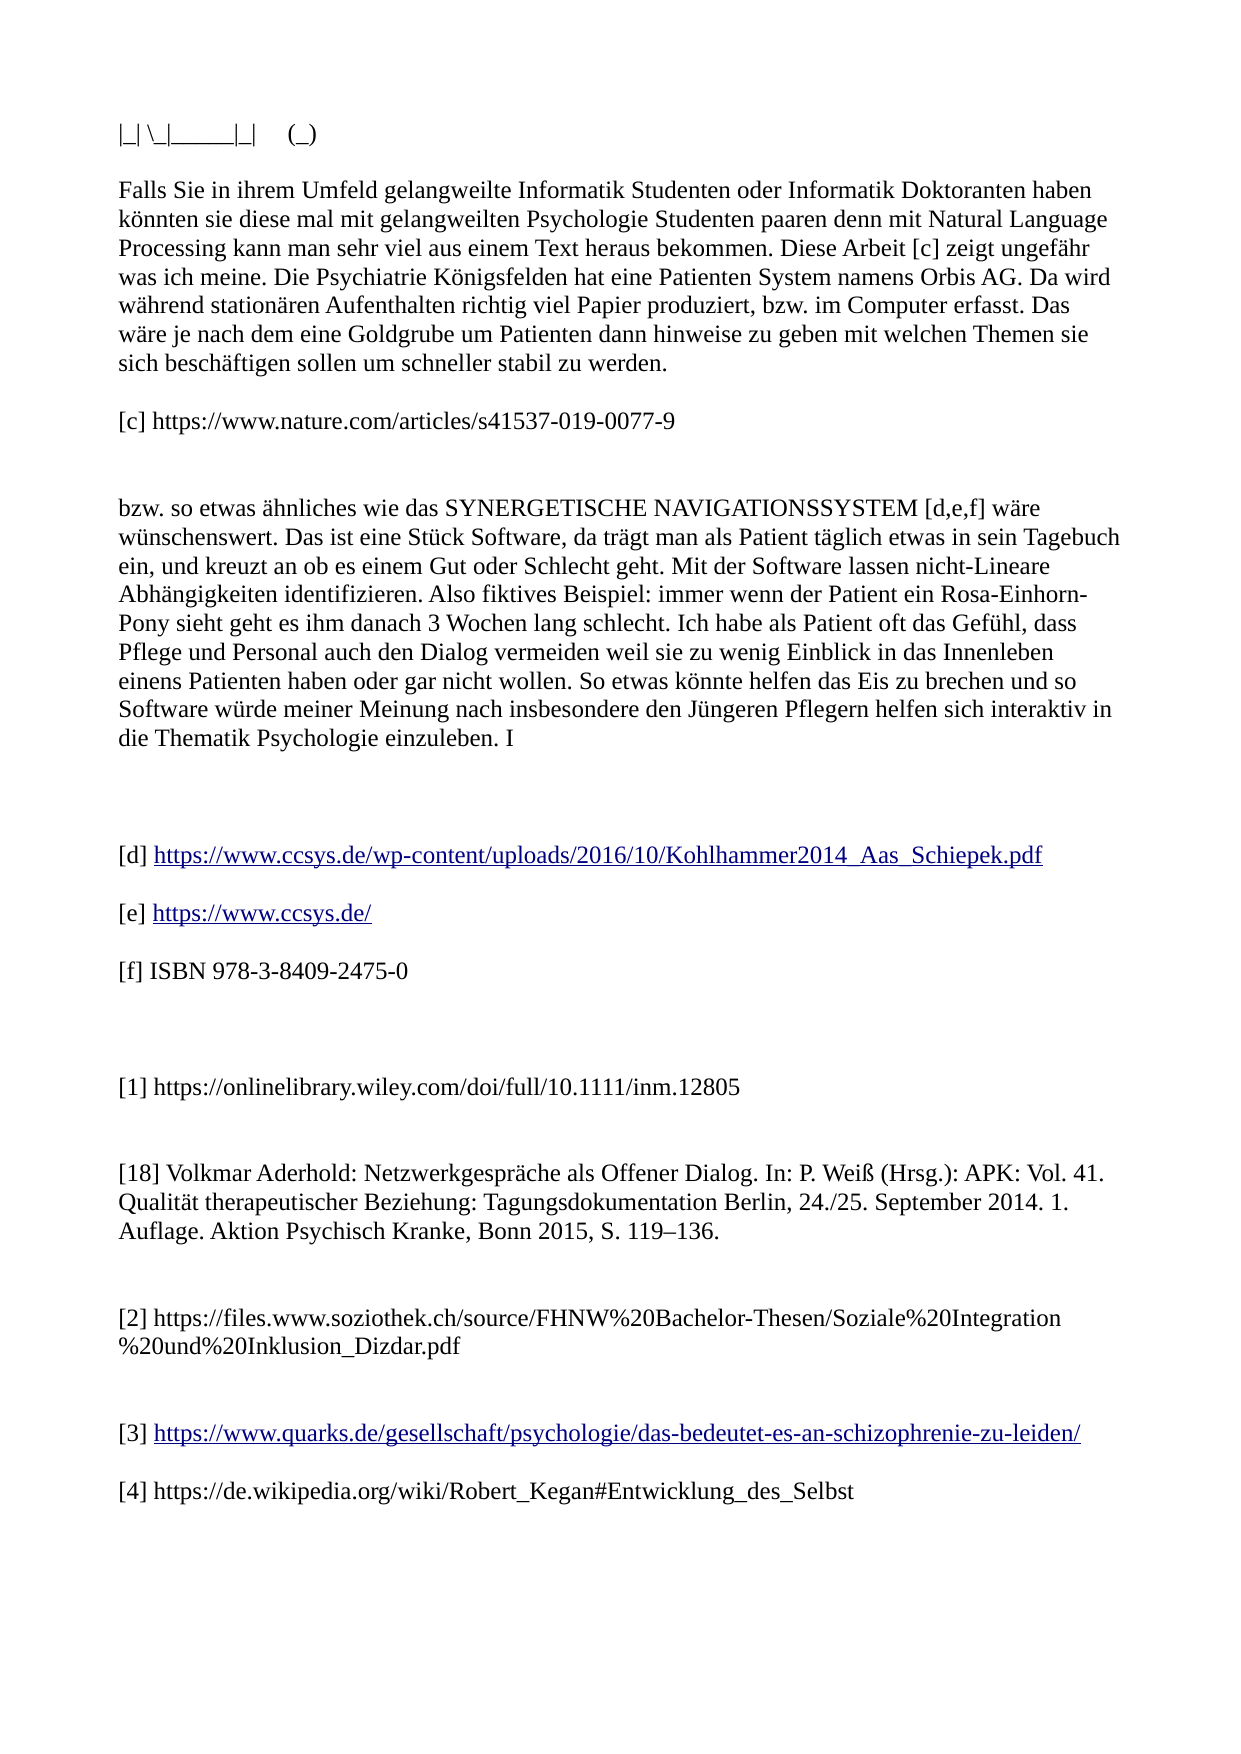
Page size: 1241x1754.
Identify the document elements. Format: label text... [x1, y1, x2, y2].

text [d] https://www.ccsys.de/wp-content/uploads/2016/10/Kohlhammer2014_Aas_Schiepek.pdf [118, 840, 1122, 868]
text [c] https://www.nature.com/articles/s41537-019-0077-9 [118, 406, 1122, 464]
text [2] https://files.www.soziothek.ch/source/FHNW%20Bachelor-Thesen/Soziale%20Integration%20und%20Inklusion_Dizdar.pdf [3] https://www.quarks.de/gesellschaft/psychologie/das-bedeutet-es-an-schizophrenie-zu-leiden/ [118, 1303, 1122, 1446]
text [f] ISBN 978-3-8409-2475-0 [118, 956, 1122, 985]
text [e] https://www.ccsys.de/ [118, 898, 1122, 927]
text [1] https://onlinelibrary.wiley.com/doi/full/10.1111/inm.12805 [18] Volkmar Aderhold: Netzwerkgespräche als Offener Dialog. In: P. Weiß (Hrsg.): APK: Vol. 41. Qualität therapeutischer Beziehung: Tagungsdokumentation Berlin, 24./25. September 2014. 1. Auflage. Aktion Psychisch Kranke, Bonn 2015, S. 119–136. [118, 1014, 1122, 1273]
text bzw. so etwas ähnliches wie das SYNERGETISCHE NAVIGATIONSSYSTEM [d,e,f] wäre wünschenswert. Das ist eine Stück Software, da trägt man als Patient täglich etwas in sein Tagebuch ein, und kreuzt an ob es einem Gut oder Schlecht geht. Mit der Software lassen nicht-Lineare Abhängigkeiten identifizieren. Also fiktives Beispiel: immer wenn der Patient ein Rosa-Einhorn-Pony sieht geht es ihm danach 3 Wochen lang schlecht. Ich habe als Patient oft das Gefühl, dass Pflege und Personal auch den Dialog vermeiden weil sie zu wenig Einblick in das Innenleben einens Patienten haben oder gar nicht wollen. So etwas könnte helfen das Eis zu brechen und so Software würde meiner Meinung nach insbesondere den Jüngeren Pflegern helfen sich interaktiv in die Thematik Psychologie einzuleben. I [118, 493, 1122, 752]
text |_| \_|_____|_| (_) Falls Sie in ihrem Umfeld gelangweilte Informatik Studenten oder Informatik Doktoranten haben könnten sie diese mal mit gelangweilten Psychologie Studenten paaren denn mit Natural Language Processing kann man sehr viel aus einem Text heraus bekommen. Diese Arbeit [c] zeigt ungefähr was ich meine. Die Psychiatrie Königsfelden hat eine Patienten System namens Orbis AG. Da wird während stationären Aufenthalten richtig viel Papier produziert, bzw. im Computer erfasst. Das wäre je nach dem eine Goldgrube um Patienten dann hinweise zu geben mit welchen Themen sie sich beschäftigen sollen um schneller stabil zu werden. [118, 118, 1122, 377]
text [4] https://de.wikipedia.org/wiki/Robert_Kegan#Entwicklung_des_Selbst [118, 1476, 1122, 1505]
